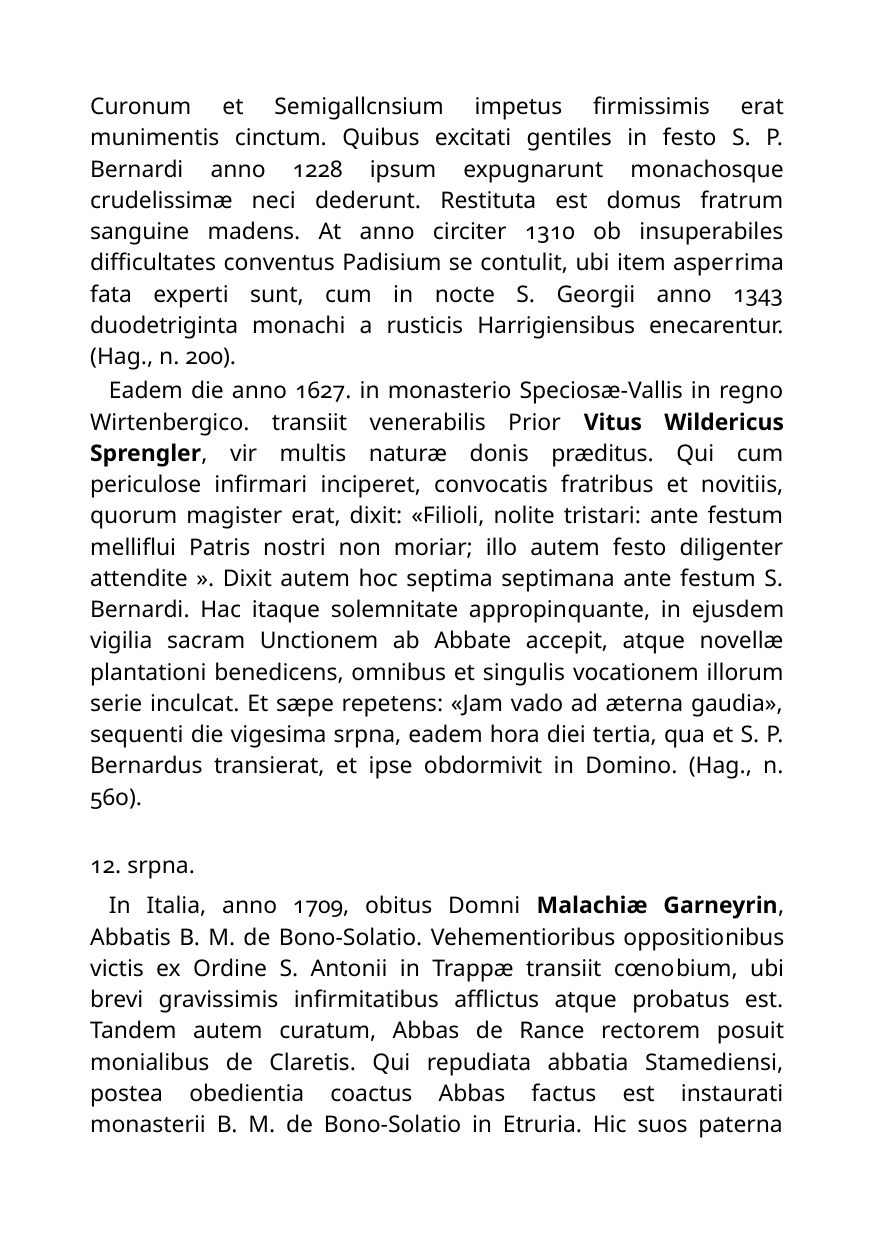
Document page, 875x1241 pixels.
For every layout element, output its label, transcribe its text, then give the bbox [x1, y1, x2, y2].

text 12. srpna. [90, 849, 784, 880]
text In Italia, anno 1709, obitus Domni Malachiæ Garneyrin, Abbatis B. M. de Bono-Solatio. Vehementioribus oppositio­nibus victis ex Ordine S. Antonii in Trappæ transiit cœno­bium, ubi brevi gravissimis infirmitatibus afflictus atque probatus est. Tandem autem curatum, Abbas de Rance recto­rem posuit monialibus de Claretis. Qui repudiata abbatia Stamediensi, postea obedientia coactus Abbas factus est instaurati monasterii B. M. de Bono-Solatio in Etruria. Hic suos paterna [90, 889, 784, 1139]
text Eadem die anno 1627. in monasterio Speciosæ-Vallis in regno Wirtenbergico. transiit venerabilis Prior Vitus Wildericus Sprengler, vir multis naturæ donis præditus. Qui cum periculose infirmari inciperet, convocatis fratribus et novitiis, quorum magister erat, dixit: «Filioli, nolite tristari: ante festum melliflui Patris nostri non moriar; illo autem festo diligenter attendite ». Dixit autem hoc septima septimana ante festum S. Bernardi. Hac itaque solemnitate appropin­quante, in ejusdem vigilia sacram Unctionem ab Abbate accepit, atque novellæ plantationi benedicens, omnibus et singulis vocationem illorum serie inculcat. Et sæpe repetens: «Jam vado ad æterna gaudia», sequenti die vigesima srpna, eadem hora diei tertia, qua et S. P. Bernardus transierat, et ipse obdormivit in Domino. (Hag., n. 56o). [90, 374, 784, 812]
text Curonum et Semigallcnsium impetus firmissimis erat munimentis cinctum. Quibus excitati gentiles in festo S. P. Bernardi anno 1228 ipsum expugnarunt monachosque crudelissimæ neci dederunt. Restituta est domus fratrum sanguine madens. At anno circiter 1310 ob insuperabiles difficultates conventus Padisium se contulit, ubi item asper­rima fata experti sunt, cum in nocte S. Georgii anno 1343 duodetriginta monachi a rusticis Harrigiensibus enecarentur. (Hag., n. 200). [90, 90, 784, 371]
